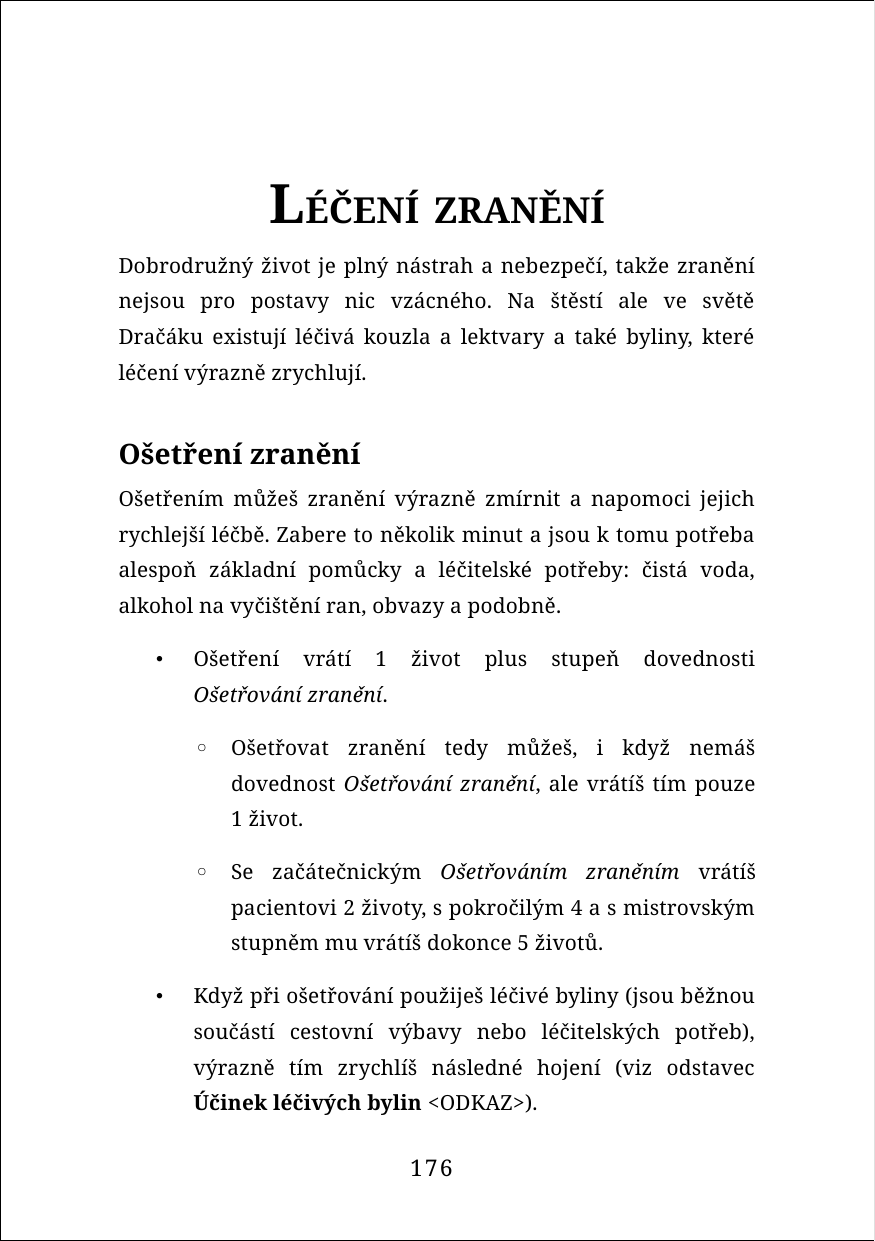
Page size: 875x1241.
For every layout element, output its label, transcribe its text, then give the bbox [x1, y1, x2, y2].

subtitle Ošetření zranění [118, 434, 756, 473]
list Ošetřovat zranění tedy můžeš, i když nemáš dovednost Ošetřování zranění, ale vrátíš tím pouze 1 život. [193, 733, 756, 833]
subtitle Léčení zranění [118, 166, 756, 239]
list Se začátečnickým Ošetřováním zraněním vrátíš pacientovi 2 životy, s pokročilým 4 a s mistrovským stupněm mu vrátíš dokonce 5 životů. [193, 857, 756, 957]
text Dobrodružný život je plný nástrah a nebezpečí, takže zranění nejsou pro postavy nic vzácného. Na štěstí ale ve světě Dračáku existují léčivá kouzla a lektvary a také byliny, které léčení výrazně zrychlují. [118, 251, 756, 386]
list Když při ošetřování použiješ léčivé byliny (jsou běžnou součástí cestovní výbavy nebo léčitelských potřeb), výrazně tím zrychlíš následné hojení (viz odstavec Účinek léčivých bylin <ODKAZ>). [156, 982, 756, 1117]
list Ošetření vrátí 1 život plus stupeň dovednosti Ošetřování zranění. [156, 644, 756, 708]
text Ošetřením můžeš zranění výrazně zmírnit a napomoci jejich rychlejší léčbě. Zabere to několik minut a jsou k tomu potřeba alespoň základní pomůcky a léčitelské potřeby: čistá voda, alkohol na vyčištění ran, obvazy a podobně. [118, 484, 756, 619]
